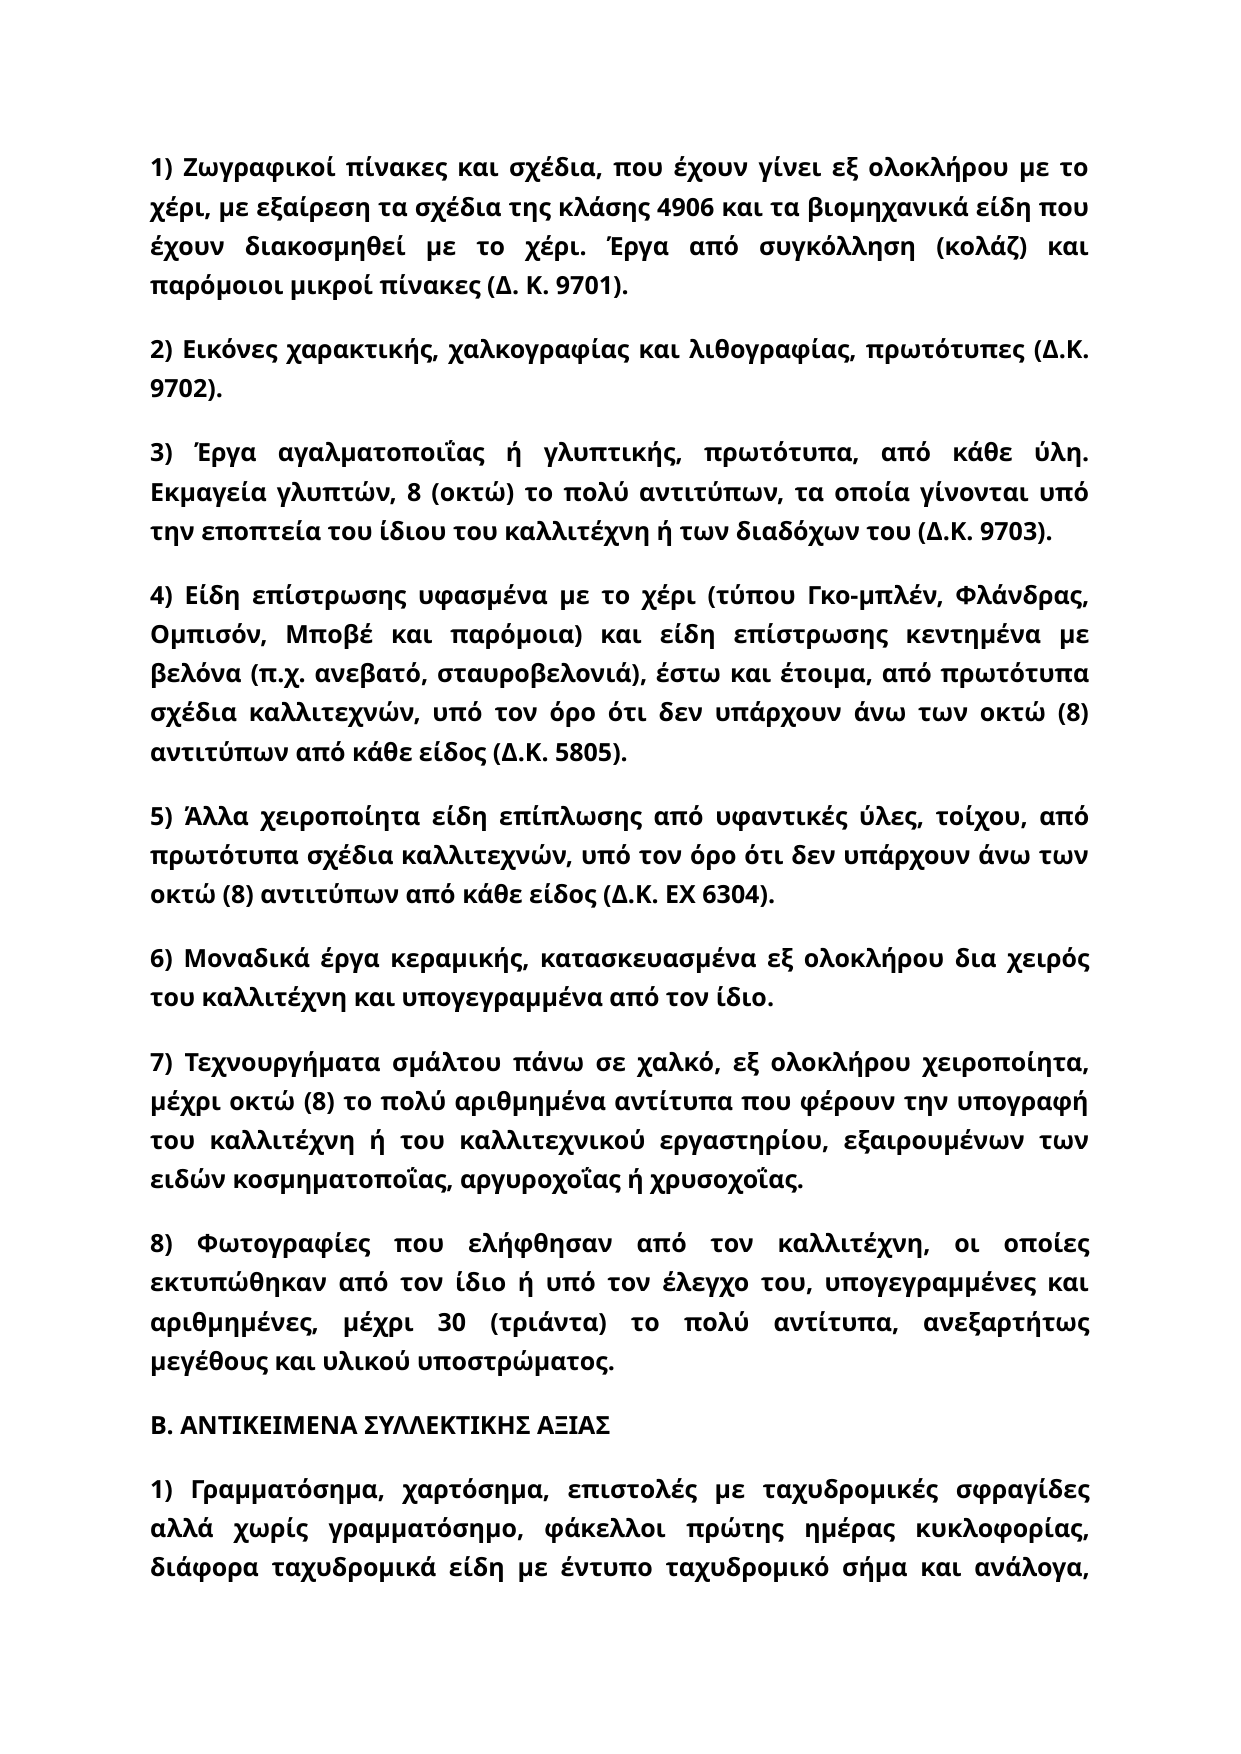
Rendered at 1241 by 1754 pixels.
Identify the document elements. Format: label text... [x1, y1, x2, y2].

text 8) Φωτογραφίες που ελήφθησαν από τον καλλιτέχνη, οι οποίες εκτυπώθηκαν από τον ίδιο ή υπό τον έλεγχο του, υπογεγραμμένες και αριθμημένες, μέχρι 30 (τριάντα) το πολύ αντίτυπα, ανεξαρτήτως μεγέθους και υλικού υποστρώματος. [150, 1226, 1090, 1377]
text Β. ΑΝΤΙΚΕΙΜΕΝΑ ΣΥΛΛΕΚΤΙΚΗΣ ΑΞΙΑΣ [150, 1407, 1090, 1442]
text 1) Ζωγραφικοί πίνακες και σχέδια, που έχουν γίνει εξ ολοκλήρου με το χέρι, με εξαίρεση τα σχέδια της κλάσης 4906 και τα βιομηχανικά είδη που έχουν διακοσμηθεί με το χέρι. Έργα από συγκόλληση (κολάζ) και παρόμοιοι μικροί πίνακες (Δ. Κ. 9701). [150, 150, 1090, 302]
text 2) Εικόνες χαρακτικής, χαλκογραφίας και λιθογραφίας, πρωτότυπες (Δ.Κ. 9702). [150, 332, 1090, 405]
text 4) Είδη επίστρωσης υφασμένα με το χέρι (τύπου Γκο-μπλέν, Φλάνδρας, Ομπισόν, Μποβέ και παρόμοια) και είδη επίστρωσης κεντημένα με βελόνα (π.χ. ανεβατό, σταυροβελονιά), έστω και έτοιμα, από πρωτότυπα σχέδια καλλιτεχνών, υπό τον όρο ότι δεν υπάρχουν άνω των οκτώ (8) αντιτύπων από κάθε είδος (Δ.Κ. 5805). [150, 577, 1090, 768]
text 1) Γραμματόσημα, χαρτόσημα, επιστολές με ταχυδρομικές σφραγίδες αλλά χωρίς γραμματόσημο, φάκελλοι πρώτης ημέρας κυκλοφορίας, διάφορα ταχυδρομικά είδη με έντυπο ταχυδρομικό σήμα και ανάλογα, [150, 1472, 1090, 1584]
text 6) Μοναδικά έργα κεραμικής, κατασκευασμένα εξ ολοκλήρου δια χειρός του καλλιτέχνη και υπογεγραμμένα από τον ίδιο. [150, 941, 1090, 1014]
text 5) Άλλα χειροποίητα είδη επίπλωσης από υφαντικές ύλες, τοίχου, από πρωτότυπα σχέδια καλλιτεχνών, υπό τον όρο ότι δεν υπάρχουν άνω των οκτώ (8) αντιτύπων από κάθε είδος (Δ.Κ. ΕΧ 6304). [150, 798, 1090, 911]
text 3) Έργα αγαλματοποιΐας ή γλυπτικής, πρωτότυπα, από κάθε ύλη. Εκμαγεία γλυπτών, 8 (οκτώ) το πολύ αντιτύπων, τα οποία γίνονται υπό την εποπτεία του ίδιου του καλλιτέχνη ή των διαδόχων του (Δ.Κ. 9703). [150, 435, 1090, 547]
text 7) Τεχνουργήματα σμάλτου πάνω σε χαλκό, εξ ολοκλήρου χειροποίητα, μέχρι οκτώ (8) το πολύ αριθμημένα αντίτυπα που φέρουν την υπογραφή του καλλιτέχνη ή του καλλιτεχνικού εργαστηρίου, εξαιρουμένων των ειδών κοσμηματοποΐας, αργυροχοΐας ή χρυσοχοΐας. [150, 1044, 1090, 1196]
